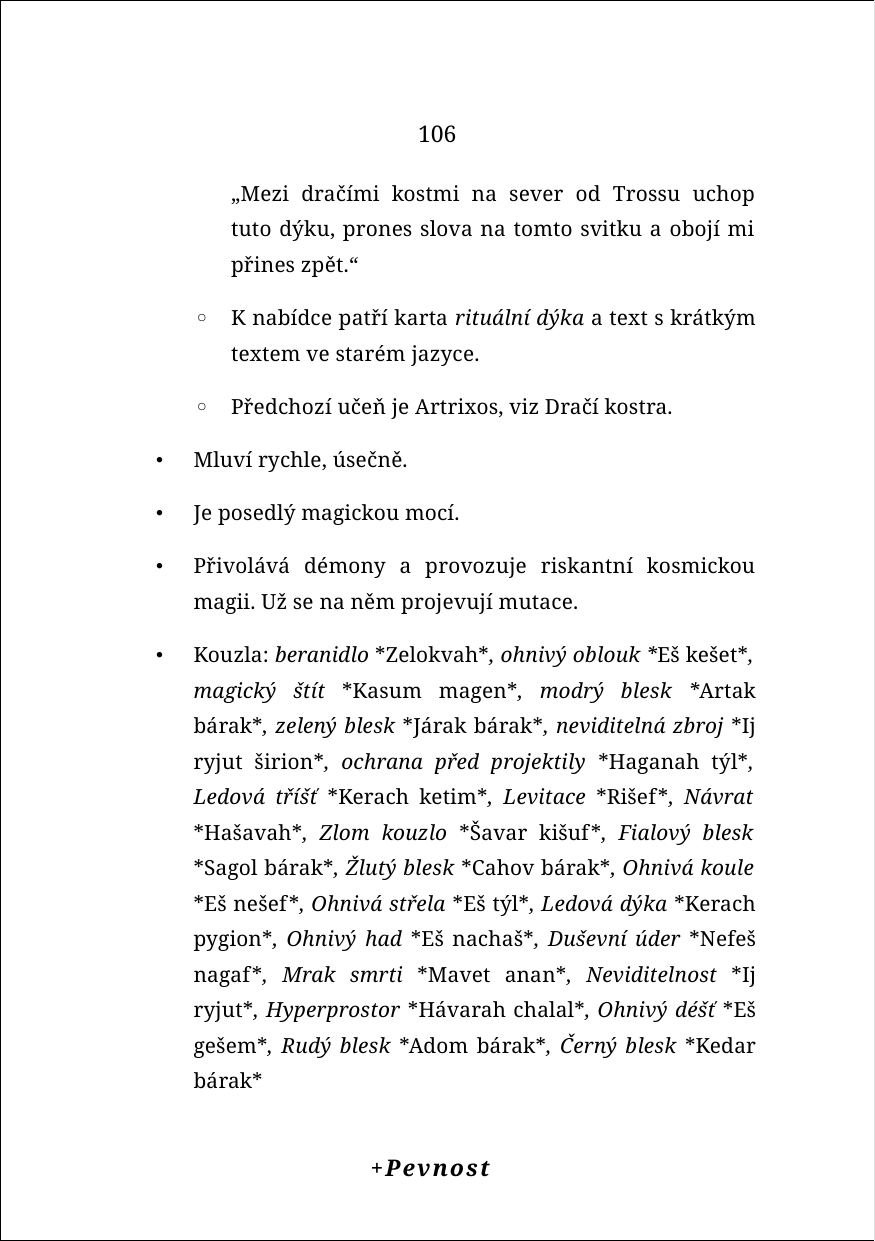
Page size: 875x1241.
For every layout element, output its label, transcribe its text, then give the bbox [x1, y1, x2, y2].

list Mluví rychle, úsečně. [156, 445, 756, 474]
list „Mezi dračími kostmi na sever od Trossu uchop tuto dýku, prones slova na tomto svitku a obojí mi přines zpět.“ [193, 179, 756, 278]
list K nabídce patří karta rituální dýka a text s krátkým textem ve starém jazyce. [193, 303, 756, 367]
list Předchozí učeň je Artrixos, viz Dračí kostra. [193, 392, 756, 420]
list Přivolává démony a provozuje riskantní kosmickou magii. Už se na něm projevují mutace. [156, 552, 756, 616]
list Kouzla: beranidlo *Zelokvah*, ohnivý oblouk *Eš kešet*, magický štít *Kasum magen*, modrý blesk *Artak bárak*, zelený blesk *Járak bárak*, neviditelná zbroj *Ij ryjut širion*, ochrana před projektily *Haganah týl*, Ledová tříšť *Kerach ketim*, Levitace *Rišef*, Návrat *Hašavah*, Zlom kouzlo *Šavar kišuf*, Fialový blesk *Sagol bárak*, Žlutý blesk *Cahov bárak*, Ohnivá koule *Eš nešef*, Ohnivá střela *Eš týl*, Ledová dýka *Kerach pygion*, Ohnivý had *Eš nachaš*, Duševní úder *Nefeš nagaf*, Mrak smrti *Mavet anan*, Neviditelnost *Ij ryjut*, Hyperprostor *Hávarah chalal*, Ohnivý déšť *Eš gešem*, Rudý blesk *Adom bárak*, Černý blesk *Kedar bárak* [156, 640, 756, 1095]
list Je posedlý magickou mocí. [156, 498, 756, 527]
